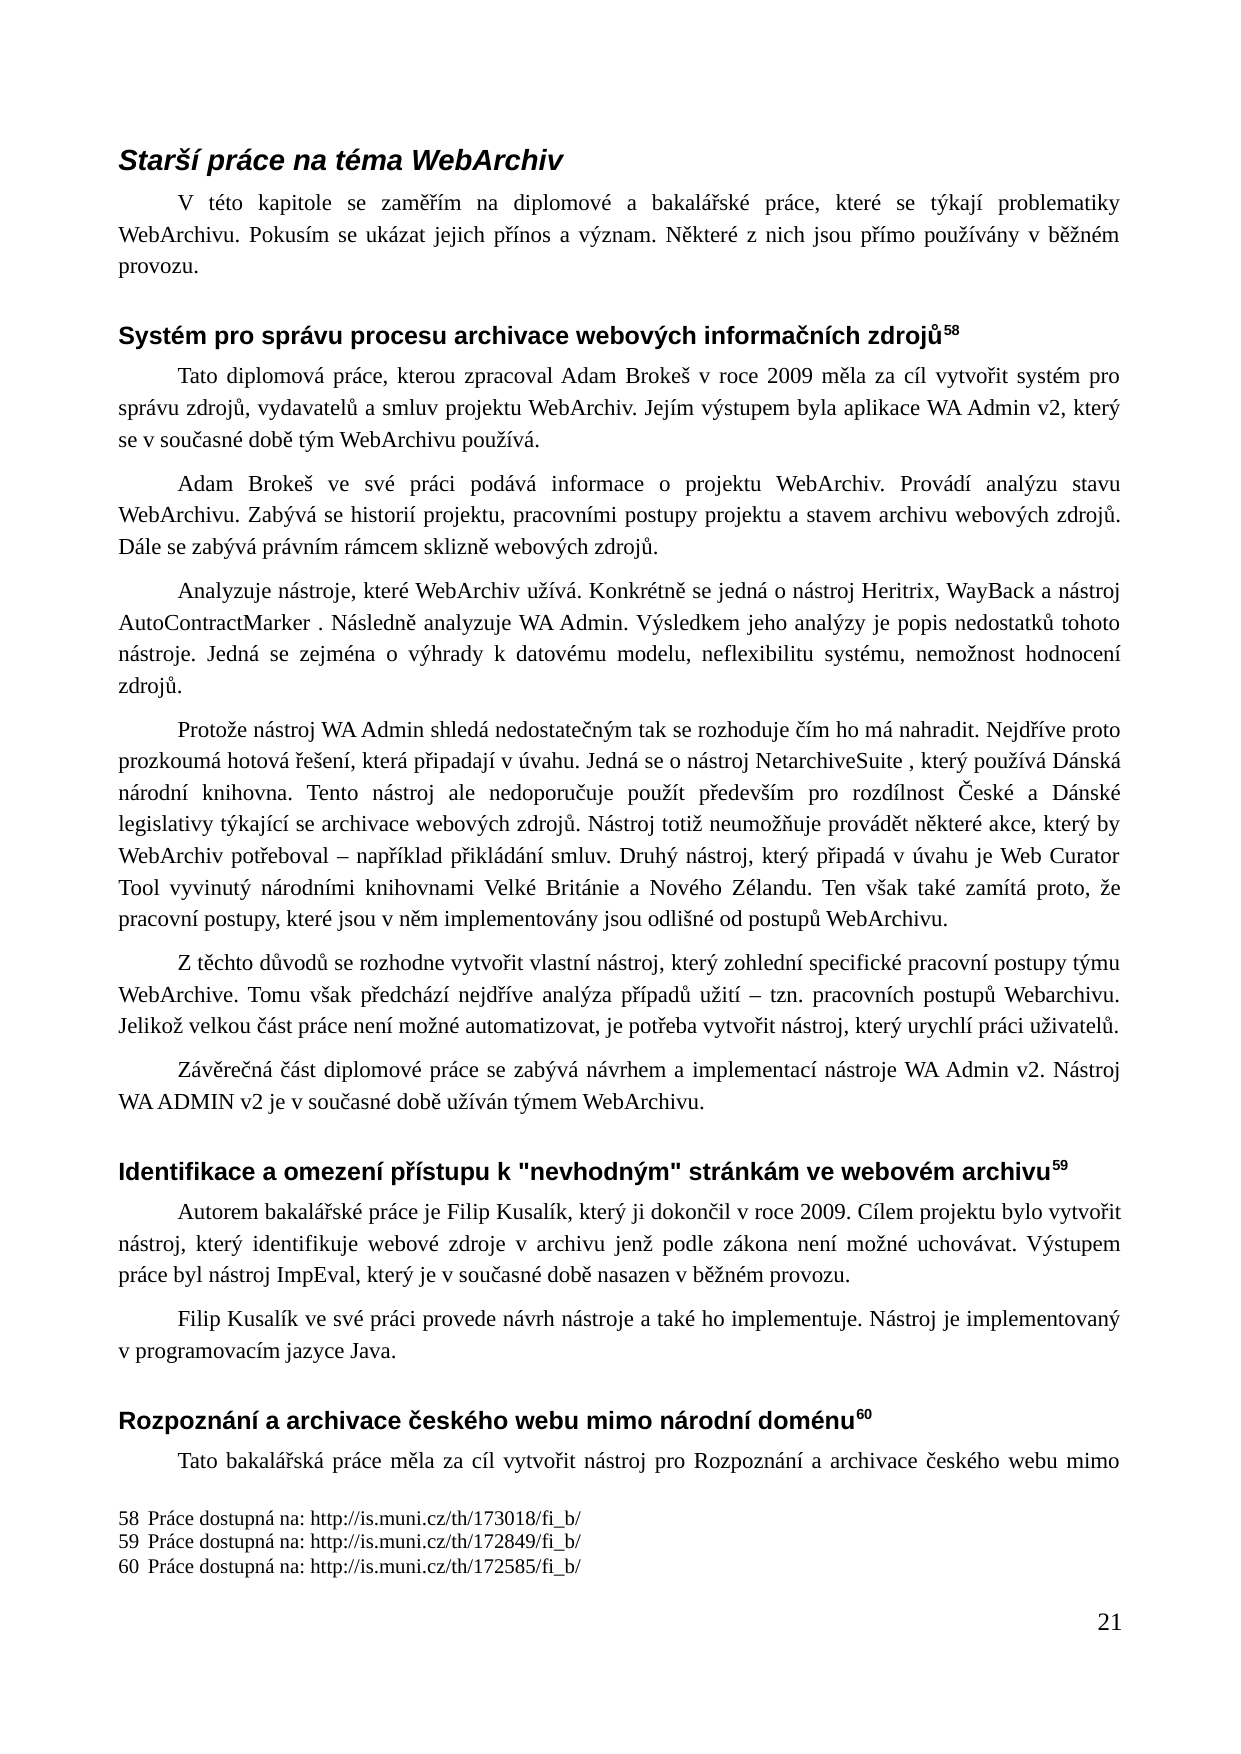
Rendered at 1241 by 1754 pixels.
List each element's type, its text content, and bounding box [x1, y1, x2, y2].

subtitle Systém pro správu procesu archivace webových informačních zdrojů [118, 321, 1122, 350]
text Tato bakalářská práce měla za cíl vytvořit nástroj pro Rozpoznání a archivace českého webu mimo [118, 1447, 1122, 1474]
text Tato diplomová práce, kterou zpracoval Adam Brokeš v roce 2009 měla za cíl vytvořit systém pro správu zdrojů, vydavatelů a smluv projektu WebArchiv. Jejím výstupem byla aplikace WA Admin v2, který se v současné době tým WebArchivu používá. [118, 363, 1122, 452]
text Práce dostupná na: http://is.muni.cz/th/172585/fi_b/ [118, 1553, 1122, 1578]
subtitle Starší práce na téma WebArchiv [118, 143, 1122, 177]
text Protože nástroj WA Admin shledá nedostatečným tak se rozhoduje čím ho má nahradit. Nejdříve proto prozkoumá hotová řešení, která připadají v úvahu. Jedná se o nástroj NetarchiveSuite , který používá Dánská národní knihovna. Tento nástroj ale nedoporučuje použít především pro rozdílnost České a Dánské legislativy týkající se archivace webových zdrojů. Nástroj totiž neumožňuje provádět některé akce, který by WebArchiv potřeboval – například přikládání smluv. Druhý nástroj, který připadá v úvahu je Web Curator Tool vyvinutý národními knihovnami Velké Británie a Nového Zélandu. Ten však také zamítá proto, že pracovní postupy, které jsou v něm implementovány jsou odlišné od postupů WebArchivu. [118, 716, 1122, 931]
text Filip Kusalík ve své práci provede návrh nástroje a také ho implementuje. Nástroj je implementovaný v programovacím jazyce Java. [118, 1305, 1122, 1363]
text Práce dostupná na: http://is.muni.cz/th/173018/fi_b/ [118, 1505, 1122, 1529]
text Autorem bakalářské práce je Filip Kusalík, který ji dokončil v roce 2009. Cílem projektu bylo vytvořit nástroj, který identifikuje webové zdroje v archivu jenž podle zákona není možné uchovávat. Výstupem práce byl nástroj ImpEval, který je v současné době nasazen v běžném provozu. [118, 1198, 1122, 1288]
text Adam Brokeš ve své práci podává informace o projektu WebArchiv. Provádí analýzu stavu WebArchivu. Zabývá se historií projektu, pracovními postupy projektu a stavem archivu webových zdrojů. Dále se zabývá právním rámcem sklizně webových zdrojů. [118, 470, 1122, 559]
text Práce dostupná na: http://is.muni.cz/th/172849/fi_b/ [118, 1529, 1122, 1553]
text V této kapitole se zaměřím na diplomové a bakalářské práce, které se týkají problematiky WebArchivu. Pokusím se ukázat jejich přínos a význam. Některé z nich jsou přímo používány v běžném provozu. [118, 189, 1122, 279]
subtitle Rozpoznání a archivace českého webu mimo národní doménu [118, 1406, 1122, 1435]
text Analyzuje nástroje, které WebArchiv užívá. Konkrétně se jedná o nástroj Heritrix, WayBack a nástroj AutoContractMarker . Následně analyzuje WA Admin. Výsledkem jeho analýzy je popis nedostatků tohoto nástroje. Jedná se zejména o výhrady k datovému modelu, neflexibilitu systému, nemožnost hodnocení zdrojů. [118, 577, 1122, 698]
text Závěrečná část diplomové práce se zabývá návrhem a implementací nástroje WA Admin v2. Nástroj WA ADMIN v2 je v současné době užíván týmem WebArchivu. [118, 1056, 1122, 1114]
subtitle Identifikace a omezení přístupu k "nevhodným" stránkám ve webovém archivu [118, 1157, 1122, 1186]
text Z těchto důvodů se rozhodne vytvořit vlastní nástroj, který zohlední specifické pracovní postupy týmu WebArchive. Tomu však předchází nejdříve analýza případů užití – tzn. pracovních postupů Webarchivu. Jelikož velkou část práce není možné automatizovat, je potřeba vytvořit nástroj, který urychlí práci uživatelů. [118, 949, 1122, 1039]
